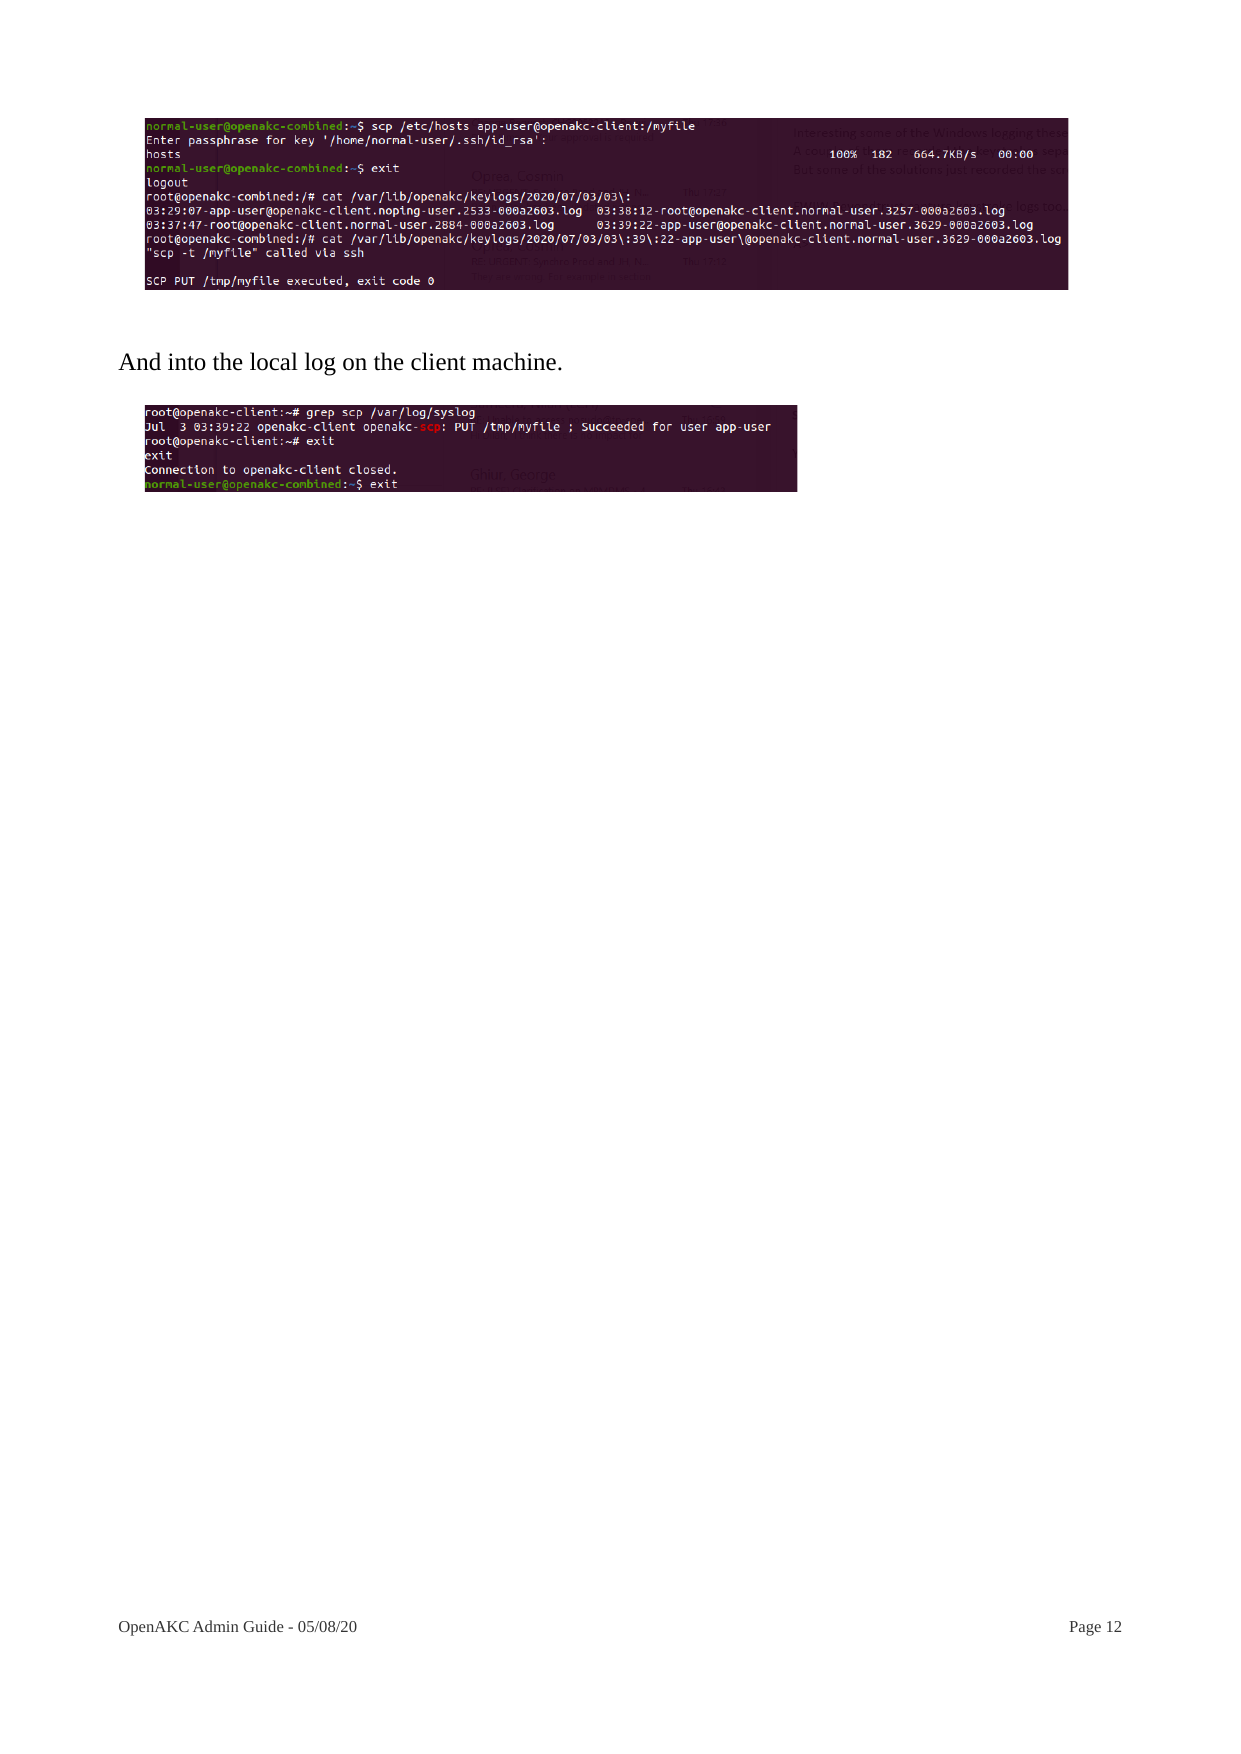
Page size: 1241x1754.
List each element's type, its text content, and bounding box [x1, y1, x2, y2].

picture [144, 405, 798, 492]
picture [144, 118, 1069, 290]
text And into the local log on the client machine. [118, 347, 1122, 376]
